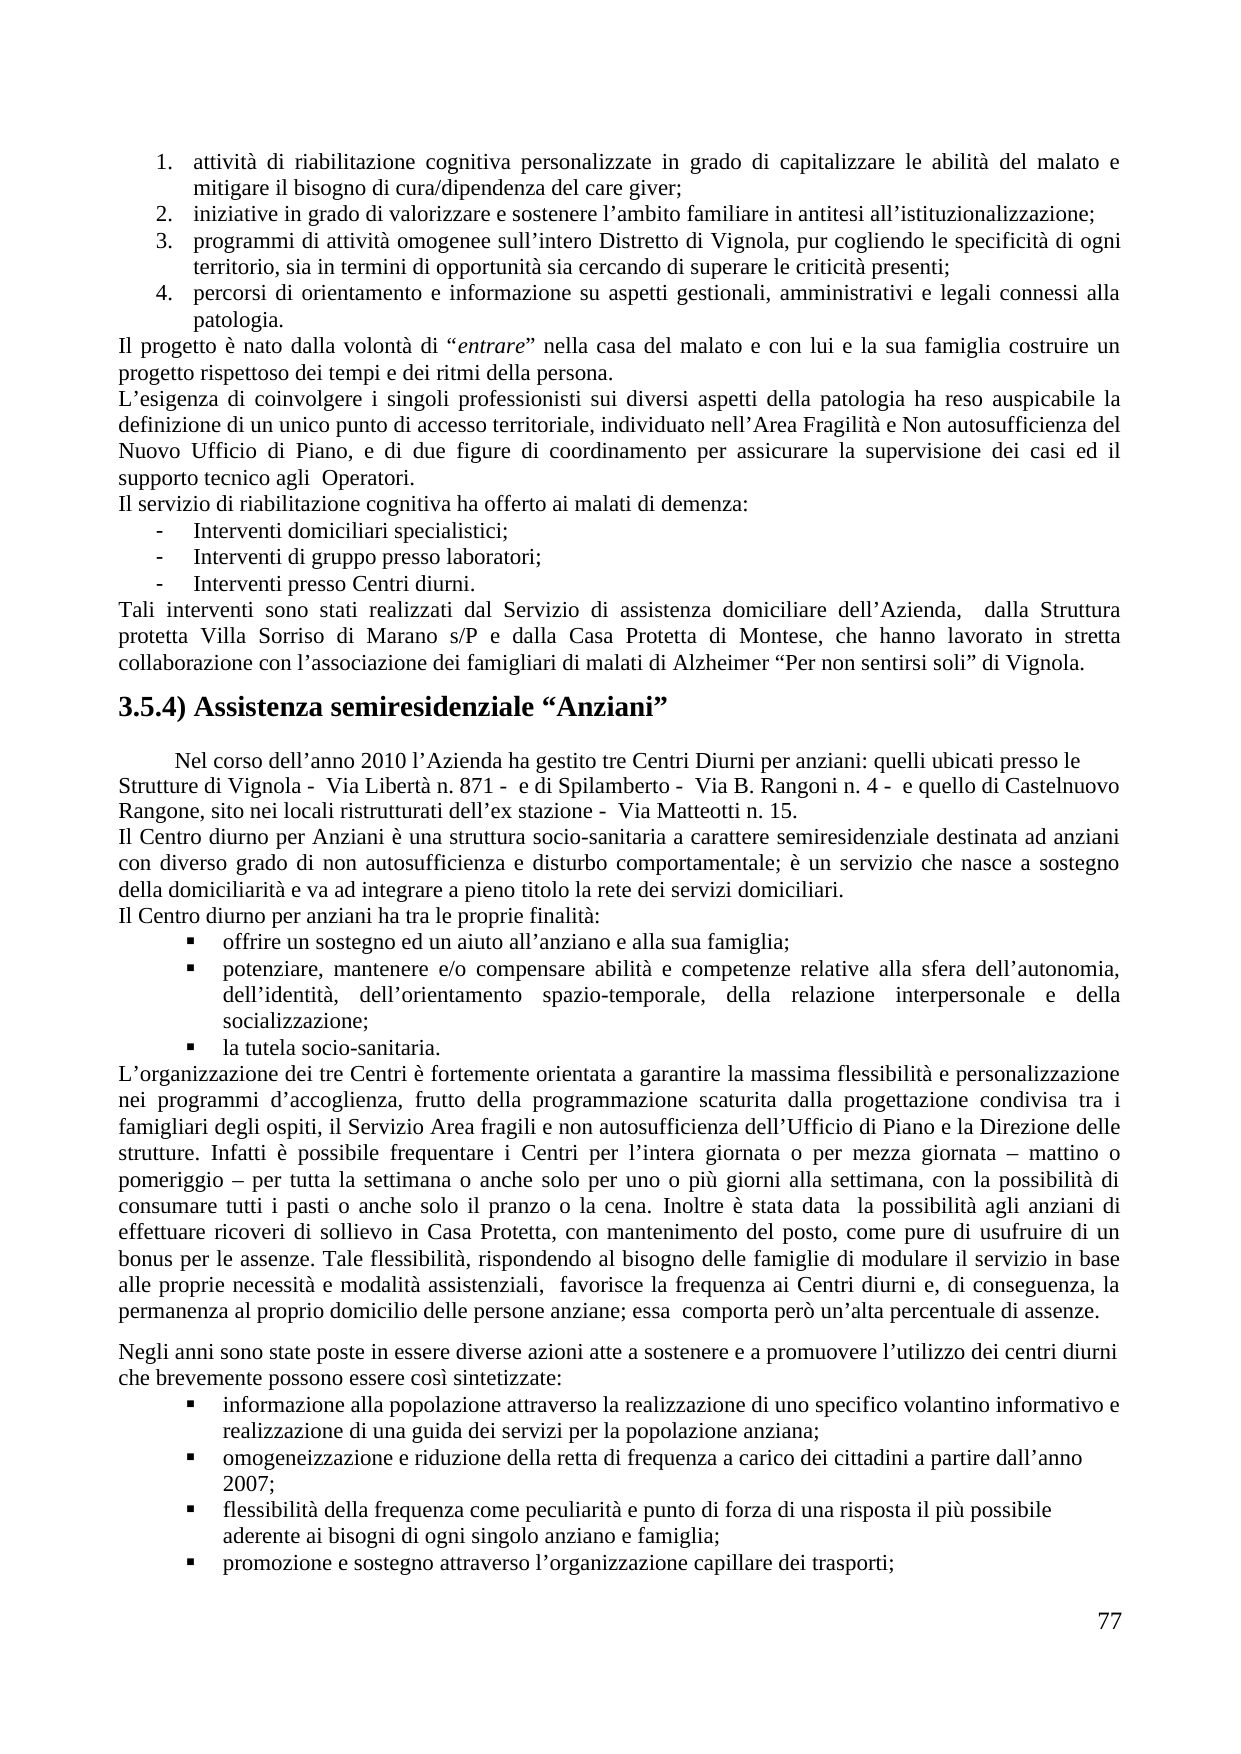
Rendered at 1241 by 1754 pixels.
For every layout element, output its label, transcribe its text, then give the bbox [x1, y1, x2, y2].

text L’organizzazione dei tre Centri è fortemente orientata a garantire la massima flessibilità e personalizzazione nei programmi d’accoglienza, frutto della programmazione scaturita dalla progettazione condivisa tra i famigliari degli ospiti, il Servizio Area fragili e non autosufficienza dell’Ufficio di Piano e la Direzione delle strutture. Infatti è possibile frequentare i Centri per l’intera giornata o per mezza giornata – mattino o pomeriggio – per tutta la settimana o anche solo per uno o più giorni alla settimana, con la possibilità di consumare tutti i pasti o anche solo il pranzo o la cena. Inoltre è stata data la possibilità agli anziani di effettuare ricoveri di sollievo in Casa Protetta, con mantenimento del posto, come pure di usufruire di un bonus per le assenze. Tale flessibilità, rispondendo al bisogno delle famiglie di modulare il servizio in base alle proprie necessità e modalità assistenziali, favorisce la frequenza ai Centri diurni e, di conseguenza, la permanenza al proprio domicilio delle persone anziane; essa comporta però un’alta percentuale di assenze. [118, 1060, 1122, 1324]
list attività di riabilitazione cognitiva personalizzate in grado di capitalizzare le abilità del malato e mitigare il bisogno di cura/dipendenza del care giver; [156, 148, 1122, 200]
text Negli anni sono state poste in essere diverse azioni atte a sostenere e a promuovere l’utilizzo dei centri diurni che brevemente possono essere così sintetizzate: [118, 1338, 1122, 1391]
list promozione e sostegno attraverso l’organizzazione capillare dei trasporti; [185, 1549, 1122, 1575]
text Il servizio di riabilitazione cognitiva ha offerto ai malati di demenza: [118, 490, 1122, 517]
list iniziative in grado di valorizzare e sostenere l’ambito familiare in antitesi all’istituzionalizzazione; [156, 200, 1122, 227]
list omogeneizzazione e riduzione della retta di frequenza a carico dei cittadini a partire dall’anno 2007; [185, 1443, 1122, 1496]
list Interventi presso Centri diurni. [156, 569, 1122, 596]
text L’esigenza di coinvolgere i singoli professionisti sui diversi aspetti della patologia ha reso auspicabile la definizione di un unico punto di accesso territoriale, individuato nell’Area Fragilità e Non autosufficienza del Nuovo Ufficio di Piano, e di due figure di coordinamento per assicurare la supervisione dei casi ed il supporto tecnico agli Operatori. [118, 385, 1122, 490]
list percorsi di orientamento e informazione su aspetti gestionali, amministrativi e legali connessi alla patologia. [156, 279, 1122, 332]
list offrire un sostegno ed un aiuto all’anziano e alla sua famiglia; [185, 928, 1122, 955]
list flessibilità della frequenza come peculiarità e punto di forza di una risposta il più possibile aderente ai bisogni di ogni singolo anziano e famiglia; [185, 1496, 1122, 1549]
list informazione alla popolazione attraverso la realizzazione di uno specifico volantino informativo e realizzazione di una guida dei servizi per la popolazione anziana; [185, 1391, 1122, 1443]
list programmi di attività omogenee sull’intero Distretto di Vignola, pur cogliendo le specificità di ogni territorio, sia in termini di opportunità sia cercando di superare le criticità presenti; [156, 227, 1122, 279]
text Tali interventi sono stati realizzati dal Servizio di assistenza domiciliare dell’Azienda, dalla Struttura protetta Villa Sorriso di Marano s/P e dalla Casa Protetta di Montese, che hanno lavorato in stretta collaborazione con l’associazione dei famigliari di malati di Alzheimer “Per non sentirsi soli” di Vignola. [118, 596, 1122, 675]
text Nel corso dell’anno 2010 l’Azienda ha gestito tre Centri Diurni per anziani: quelli ubicati presso le Strutture di Vignola - Via Libertà n. 871 - e di Spilamberto - Via B. Rangoni n. 4 - e quello di Castelnuovo Rangone, sito nei locali ristrutturati dell’ex stazione - Via Matteotti n. 15. [118, 748, 1122, 823]
list potenziare, mantenere e/o compensare abilità e competenze relative alla sfera dell’autonomia, dell’identità, dell’orientamento spazio-temporale, della relazione interpersonale e della socializzazione; [185, 955, 1122, 1034]
text Il progetto è nato dalla volontà di “entrare” nella casa del malato e con lui e la sua famiglia costruire un progetto rispettoso dei tempi e dei ritmi della persona. [118, 332, 1122, 385]
list Interventi domiciliari specialistici; [156, 517, 1122, 543]
list la tutela socio-sanitaria. [185, 1034, 1122, 1060]
text Il Centro diurno per anziani ha tra le proprie finalità: [118, 902, 1122, 928]
text 3.5.4) Assistenza semiresidenziale “Anziani” [118, 689, 1122, 723]
list Interventi di gruppo presso laboratori; [156, 543, 1122, 569]
text Il Centro diurno per Anziani è una struttura socio-sanitaria a carattere semiresidenziale destinata ad anziani con diverso grado di non autosufficienza e disturbo comportamentale; è un servizio che nasce a sostegno della domiciliarità e va ad integrare a pieno titolo la rete dei servizi domiciliari. [118, 823, 1122, 902]
